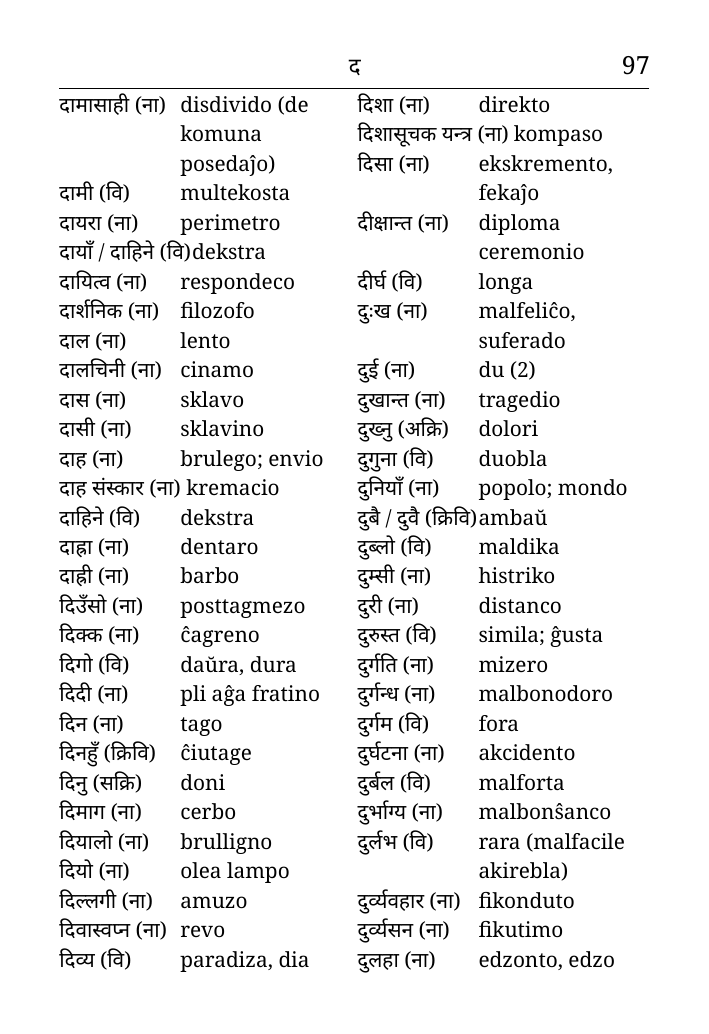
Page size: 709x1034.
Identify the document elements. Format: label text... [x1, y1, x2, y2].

text दुगुना (वि) duobla [357, 442, 649, 472]
text दुनियाँ (ना) popolo; mondo [357, 472, 649, 501]
text दुर्भाग्य (ना) malbonŝanco [357, 796, 649, 826]
text दुर्घटना (ना) akcidento [357, 737, 649, 767]
text दालचिनी (ना) cinamo [59, 354, 351, 383]
text दुर्लभ (वि) rara (malfacile akirebla) [357, 826, 649, 884]
text दुई (ना) du (2) [357, 354, 649, 383]
text दीक्षान्त (ना) diploma ceremonio [357, 207, 649, 266]
text दुम्सी (ना) histriko [357, 560, 649, 590]
text दिसा (ना) ekskremento, fekaĵo [357, 148, 649, 207]
text दाह्री (ना) barbo [59, 560, 351, 590]
text दिगो (वि) daŭra, dura [59, 649, 351, 678]
text दुर्गति (ना) mizero [357, 649, 649, 678]
text दिनु (सक्रि) doni [59, 767, 351, 796]
text दिशासूचक यन्त्र (ना) kompaso [357, 118, 649, 148]
text दुलहा (ना) edzonto, edzo [357, 943, 649, 973]
text दुर्गम (वि) fora [357, 708, 649, 737]
text दियो (ना) olea lampo [59, 855, 351, 884]
text दाह (ना) brulego; envio [59, 442, 351, 472]
text दुर्व्यसन (ना) fikutimo [357, 914, 649, 943]
text दुरी (ना) distanco [357, 590, 649, 619]
text दायित्व (ना) respondeco [59, 266, 351, 295]
text दिवास्वप्न (ना) revo [59, 914, 351, 943]
text दिदी (ना) pli aĝa fratino [59, 678, 351, 708]
text दुख्‍नु (अक्रि) dolori [357, 413, 649, 442]
text दाहिने (वि) dekstra [59, 501, 351, 531]
text दाल (ना) lento [59, 324, 351, 354]
text दुब्लो (वि) maldika [357, 531, 649, 560]
text दुबै / दुवै (क्रिवि) ambaŭ [357, 501, 649, 531]
text दुर्व्यवहार (ना) fikonduto [357, 884, 649, 914]
text दियालो (ना) brulligno [59, 826, 351, 855]
text दिव्य (वि) paradiza, dia [59, 943, 351, 973]
text दिउँसो (ना) posttagmezo [59, 590, 351, 619]
text दुरुस्त (वि) simila; ĝusta [357, 619, 649, 649]
text दिन (ना) tago [59, 708, 351, 737]
text दाह्रा (ना) dentaro [59, 531, 351, 560]
text दामी (वि) multekosta [59, 177, 351, 207]
text दुर्गन्ध (ना) malbonodoro [357, 678, 649, 708]
text दिनहुँ (क्रिवि) ĉiutage [59, 737, 351, 767]
text दिमाग (ना) cerbo [59, 796, 351, 826]
text दिशा (ना) direkto [357, 89, 649, 118]
text दुःख (ना) malfeliĉo, suferado [357, 295, 649, 354]
text दिक्क (ना) ĉagreno [59, 619, 351, 649]
text दामासाही (ना) disdivido (de komuna posedaĵo) [59, 89, 351, 177]
text दार्शनिक (ना) filozofo [59, 295, 351, 324]
text दायाँ / दाहिने (वि) dekstra [59, 236, 351, 266]
text दुखान्त (ना) tragedio [357, 383, 649, 413]
text दायरा (ना) perimetro [59, 207, 351, 236]
text दाह संस्कार (ना) kremacio [59, 472, 351, 501]
text दिल्लगी (ना) amuzo [59, 884, 351, 914]
text दास (ना) sklavo [59, 383, 351, 413]
text दीर्घ (वि) longa [357, 266, 649, 295]
text दासी (ना) sklavino [59, 413, 351, 442]
text दुर्बल (वि) malforta [357, 767, 649, 796]
